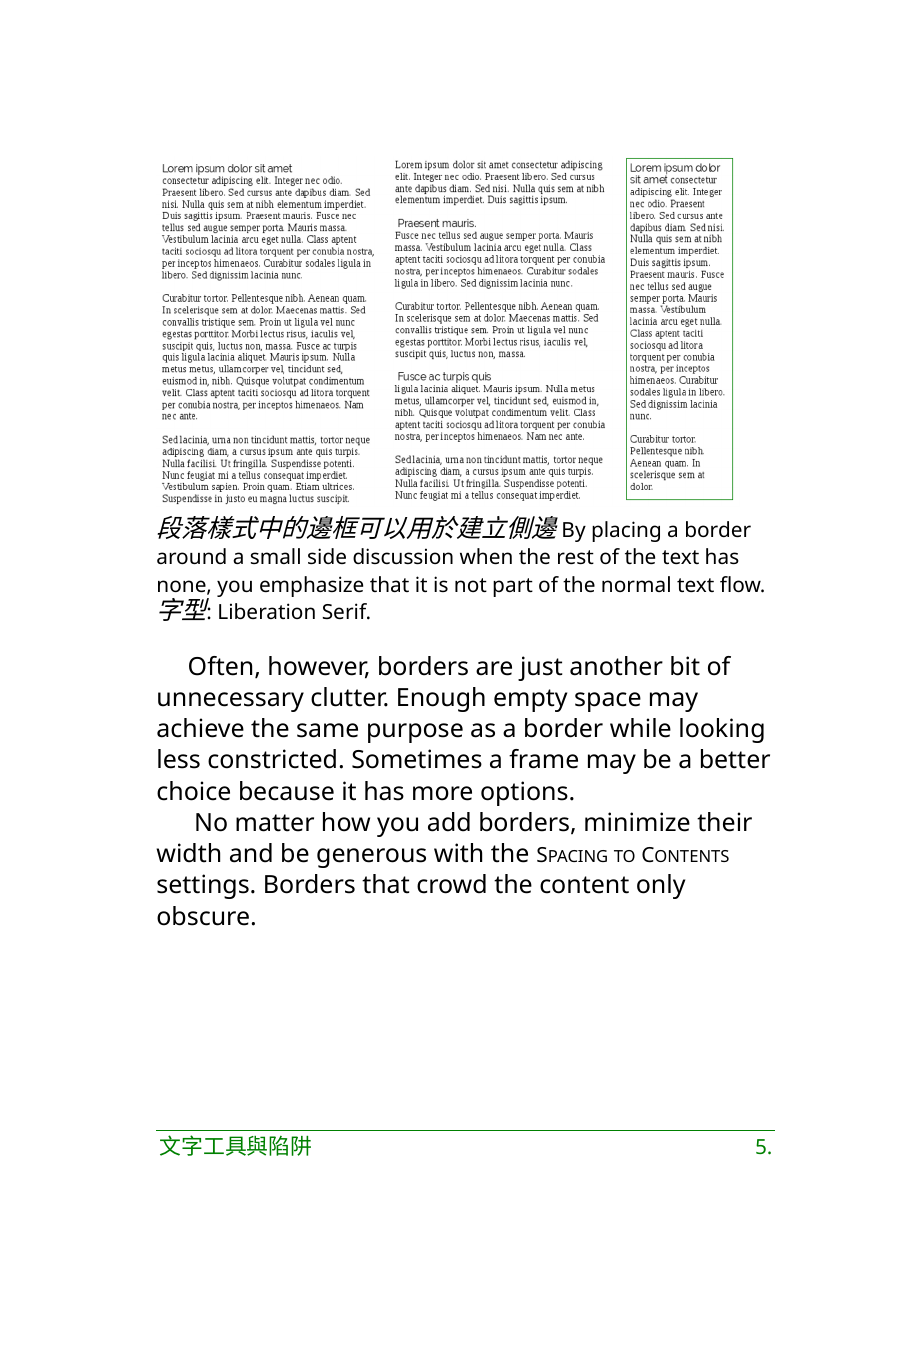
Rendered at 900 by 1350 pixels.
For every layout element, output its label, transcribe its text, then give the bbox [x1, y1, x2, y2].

table_cell 段落樣式中的邊框可以用於建立側邊By placing a border around a small side discussion when the rest of the text has none, you emphasize that it is not part of the normal text flow. 字型: Liberation Serif. [156, 508, 775, 634]
picture [156, 156, 740, 507]
text No matter how you add borders, minimize their width and be generous with the Spacing to Contents settings. Borders that crowd the content only obscure. [156, 806, 775, 931]
text Often, however, borders are just another bit of unnecessary clutter. Enough empty space may achieve the same purpose as a border while looking less constricted. Sometimes a frame may be a better choice because it has more options. [156, 650, 775, 806]
table_header [156, 156, 775, 508]
